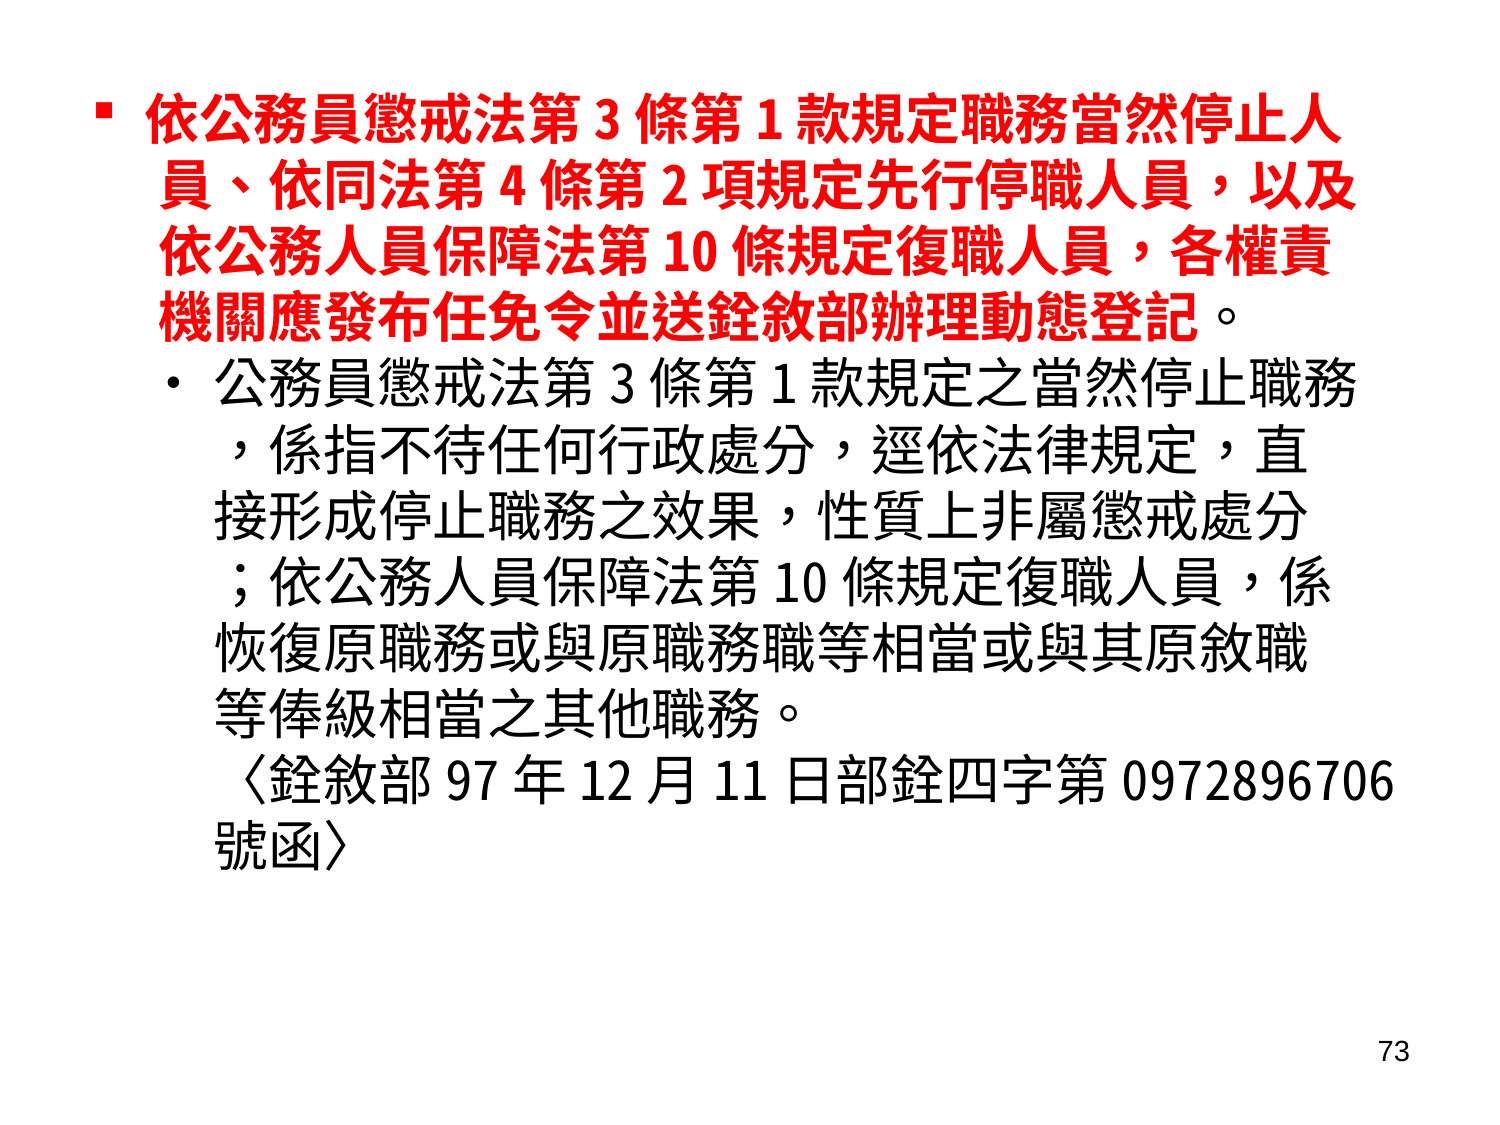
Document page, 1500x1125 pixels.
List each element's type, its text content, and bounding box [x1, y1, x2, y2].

list 依公務員懲戒法第3條第1款規定職務當然停止人 員、依同法第4條第2項規定先行停職人員，以及 依公務人員保障法第10條規定復職人員，各權責 機關應發布任免令並送銓敘部辦理動態登記。 •公務員懲戒法第3條第1款規定之當然停止職務 ，係指不待任何行政處分，逕依法律規定，直 接形成停止職務之效果，性質上非屬懲戒處分 ；依公務人員保障法第10條規定復職人員，係 恢復原職務或與原職務職等相當或與其原敘職 等俸級相當之其他職務。 〈銓敘部97年12月11日部銓四字第0972896706 號函〉 [76, 90, 1427, 1012]
